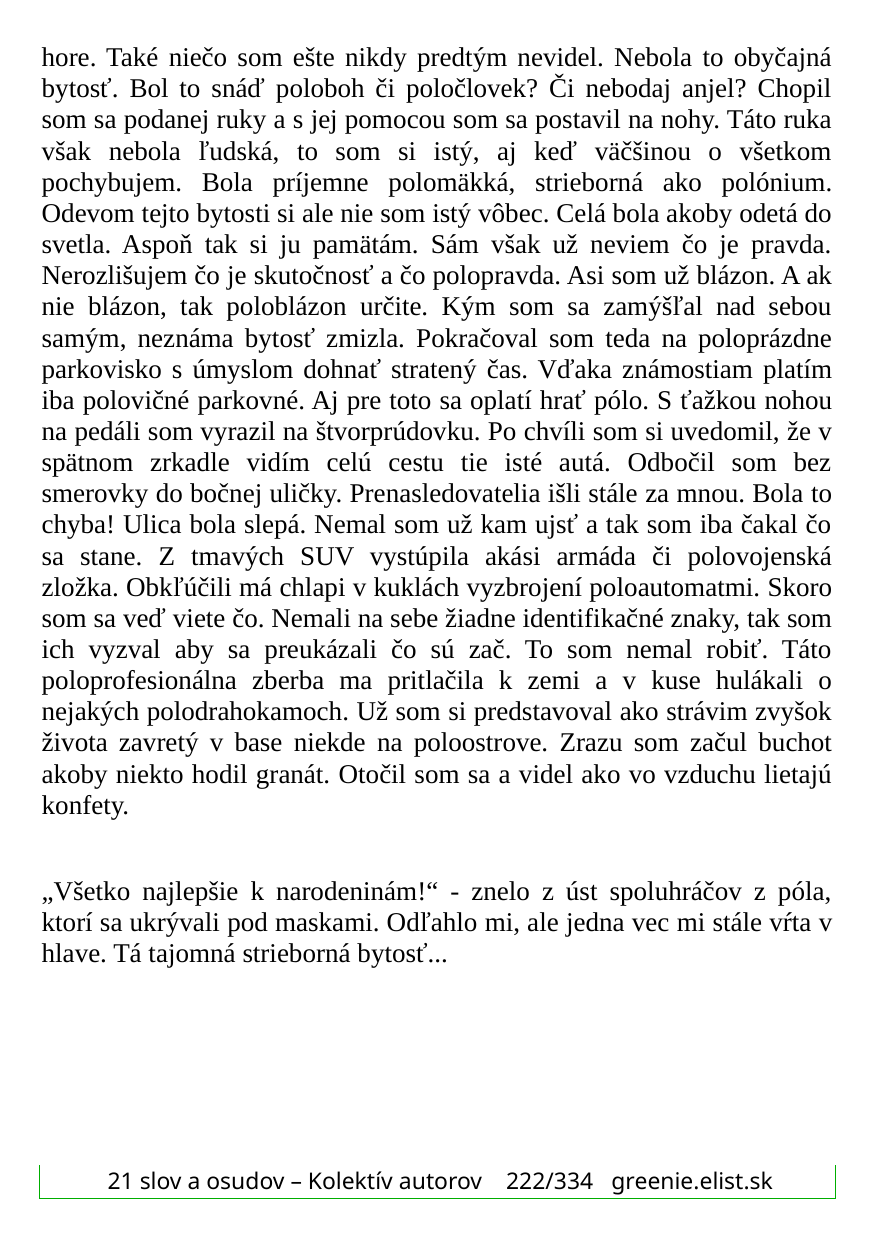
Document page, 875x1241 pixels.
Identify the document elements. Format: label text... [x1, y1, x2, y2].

text „Všetko najlepšie k narodeninám!“ - znelo z úst spoluhráčov z póla, ktorí sa ukrývali pod maskami. Odľahlo mi, ale jedna vec mi stále vŕta v hlave. Tá tajomná strieborná bytosť... [41, 875, 833, 968]
text hore. Také niečo som ešte nikdy predtým nevidel. Nebola to obyčajná bytosť. Bol to snáď poloboh či poločlovek? Či nebodaj anjel? Chopil som sa podanej ruky a s jej pomocou som sa postavil na nohy. Táto ruka však nebola ľudská, to som si istý, aj keď väčšinou o všetkom pochybujem. Bola príjemne polomäkká, strieborná ako polónium. Odevom tejto bytosti si ale nie som istý vôbec. Celá bola akoby odetá do svetla. Aspoň tak si ju pamätám. Sám však už neviem čo je pravda. Nerozlišujem čo je skutočnosť a čo polopravda. Asi som už blázon. A ak nie blázon, tak poloblázon určite. Kým som sa zamýšľal nad sebou samým, neznáma bytosť zmizla. Pokračoval som teda na poloprázdne parkovisko s úmyslom dohnať stratený čas. Vďaka známostiam platím iba polovičné parkovné. Aj pre toto sa oplatí hrať pólo. S ťažkou nohou na pedáli som vyrazil na štvorprúdovku. Po chvíli som si uvedomil, že v spätnom zrkadle vidím celú cestu tie isté autá. Odbočil som bez smerovky do bočnej uličky. Prenasledovatelia išli stále za mnou. Bola to chyba! Ulica bola slepá. Nemal som už kam ujsť a tak som iba čakal čo sa stane. Z tmavých SUV vystúpila akási armáda či polovojenská zložka. Obkľúčili má chlapi v kuklách vyzbrojení poloautomatmi. Skoro som sa veď viete čo. Nemali na sebe žiadne identifikačné znaky, tak som ich vyzval aby sa preukázali čo sú zač. To som nemal robiť. Táto poloprofesionálna zberba ma pritlačila k zemi a v kuse hulákali o nejakých polodrahokamoch. Už som si predstavoval ako strávim zvyšok života zavretý v base niekde na poloostrove. Zrazu som začul buchot akoby niekto hodil granát. Otočil som sa a videl ako vo vzduchu lietajú konfety. [41, 41, 833, 820]
